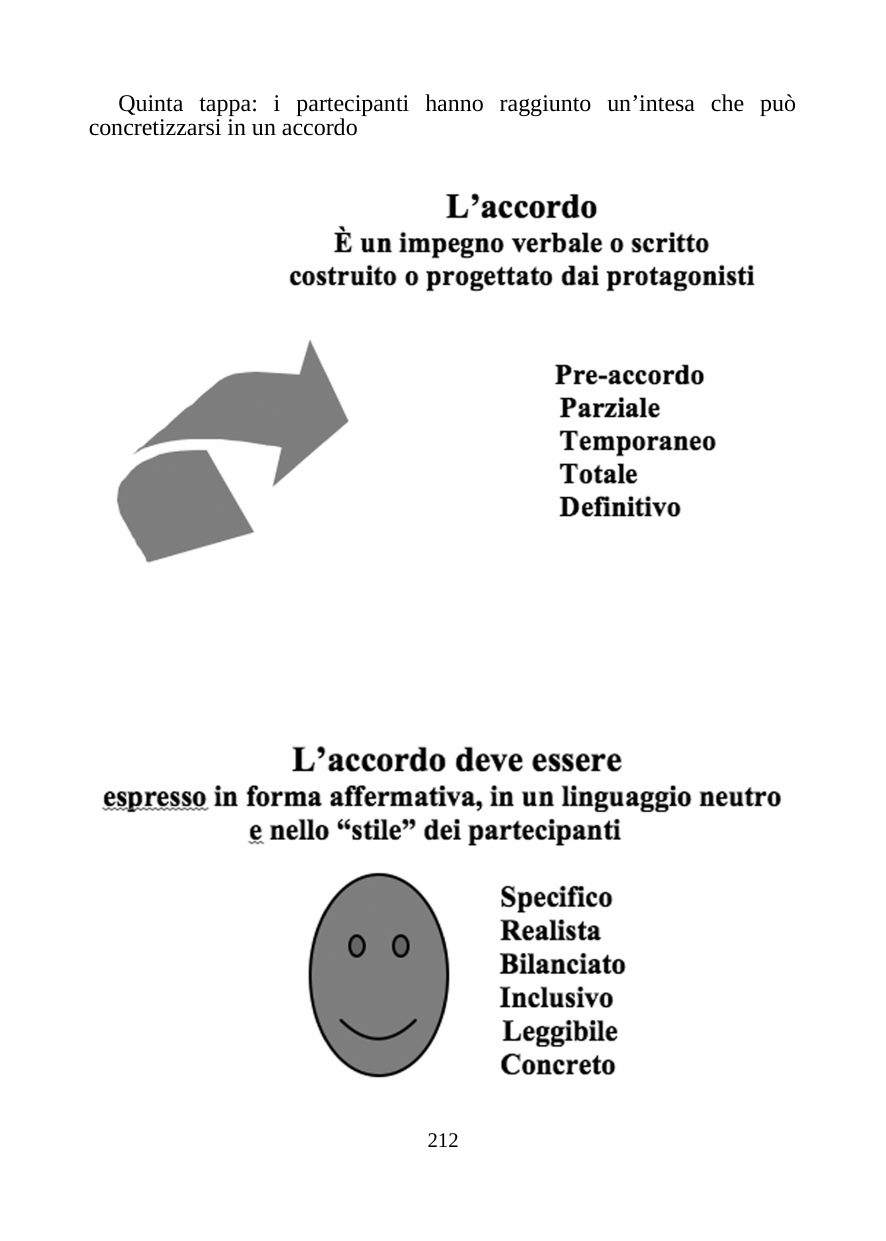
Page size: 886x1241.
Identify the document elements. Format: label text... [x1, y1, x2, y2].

picture [88, 168, 798, 615]
text Quinta tappa: i partecipanti hanno raggiunto un’intesa che può concretizzarsi in un accordo [88, 88, 797, 141]
picture [88, 711, 798, 1096]
